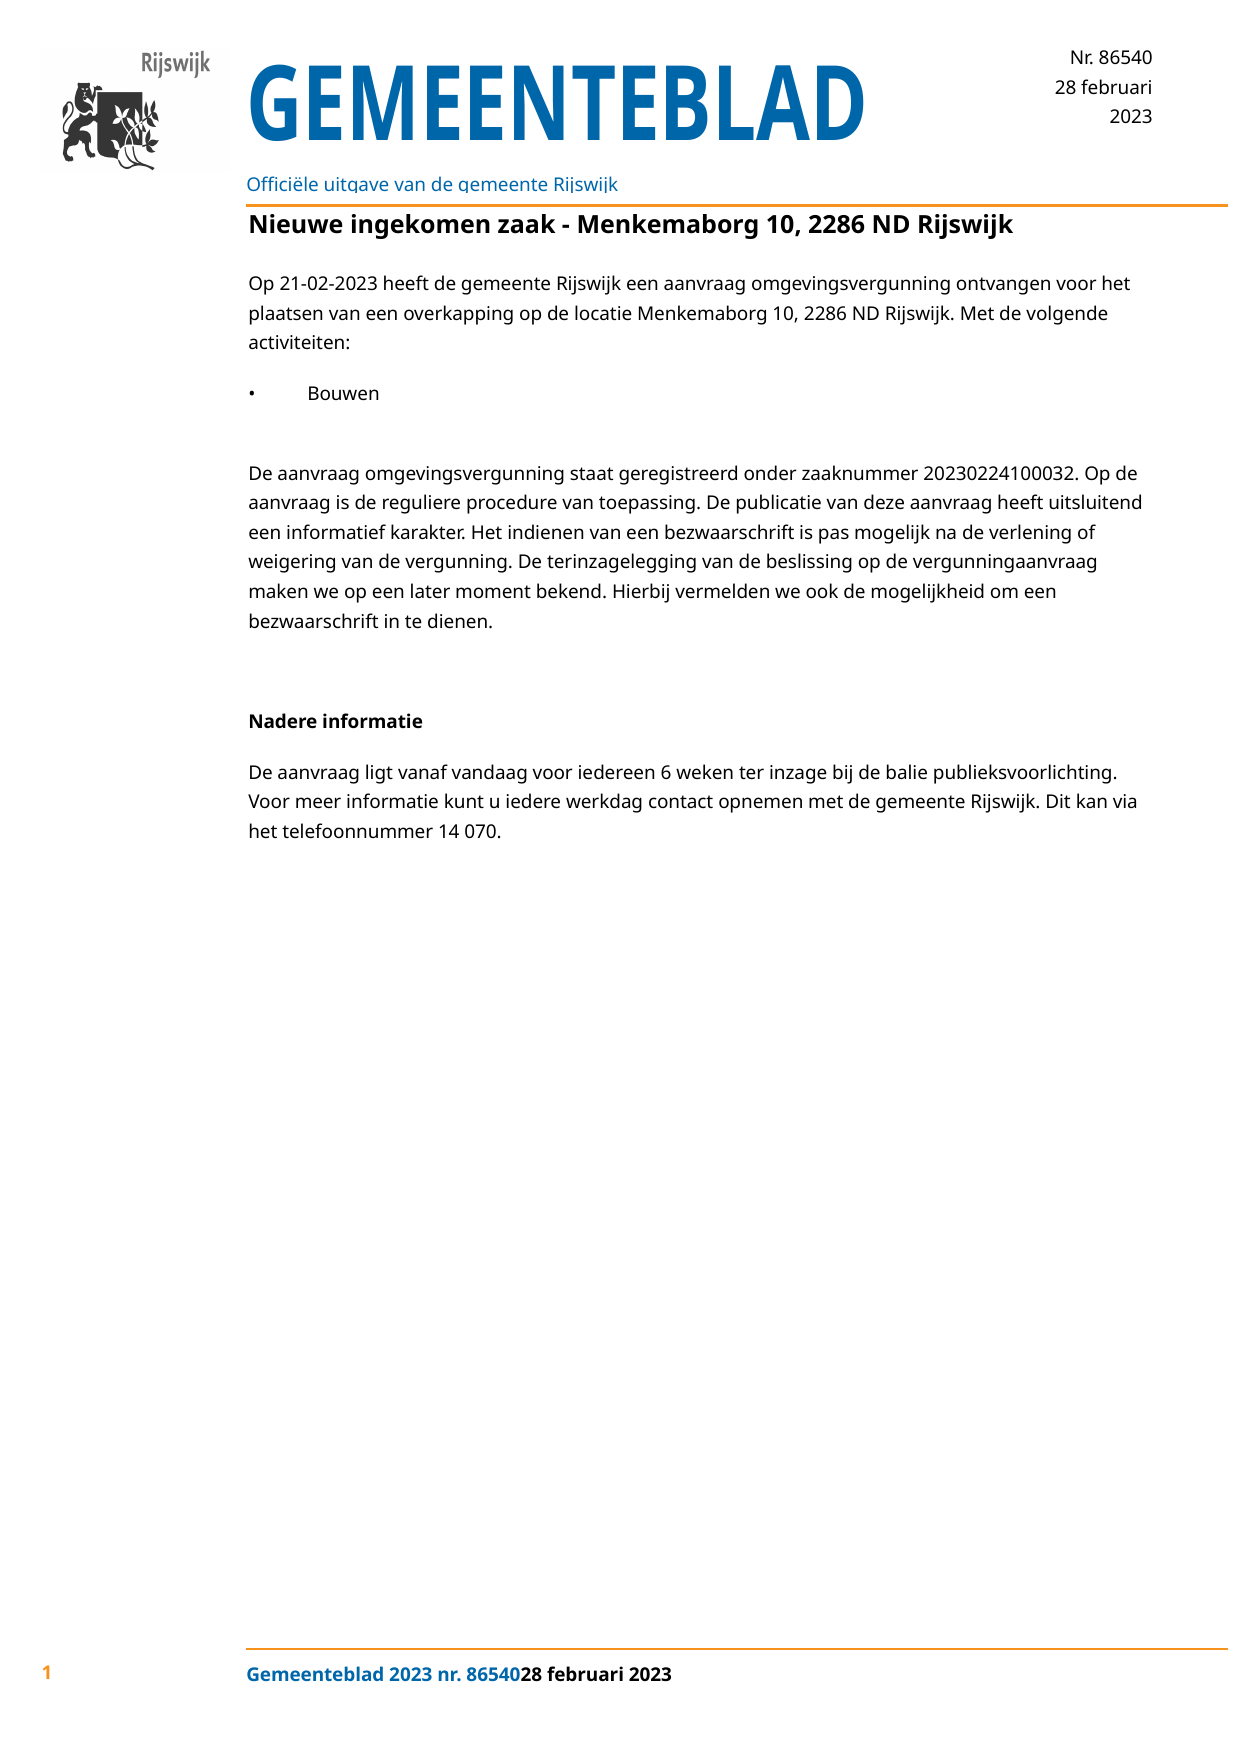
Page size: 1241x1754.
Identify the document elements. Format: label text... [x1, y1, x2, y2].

picture [41, 47, 231, 172]
text De aanvraag omgevingsvergunning staat geregistreerd onder zaaknummer 20230224100032. Op de aanvraag is de reguliere procedure van toepassing. De publicatie van deze aanvraag heeft uitsluitend een informatief karakter. Het indienen van een bezwaarschrift is pas mogelijk na de verlening of weigering van de vergunning. De terinzagelegging van de beslissing op de vergunningaanvraag maken we op een later moment bekend. Hierbij vermelden we ook de mogelijkheid om een bezwaarschrift in te dienen. [248, 460, 1152, 633]
text De aanvraag ligt vanaf vandaag voor iedereen 6 weken ter inzage bij de balie publieksvoorlichting. Voor meer informatie kunt u iedere werkdag contact opnemen met de gemeente Rijswijk. Dit kan via het telefoonnummer 14 070. [248, 759, 1152, 844]
list Bouwen [248, 380, 1152, 406]
text Nieuwe ingekomen zaak - Menkemaborg 10, 2286 ND Rijswijk [248, 207, 1152, 241]
text Op 21-02-2023 heeft de gemeente Rijswijk een aanvraag omgevingsvergunning ontvangen voor het plaatsen van een overkapping op de locatie Menkemaborg 10, 2286 ND Rijswijk. Met de volgende activiteiten: [248, 270, 1152, 355]
text Nadere informatie [248, 709, 1152, 734]
